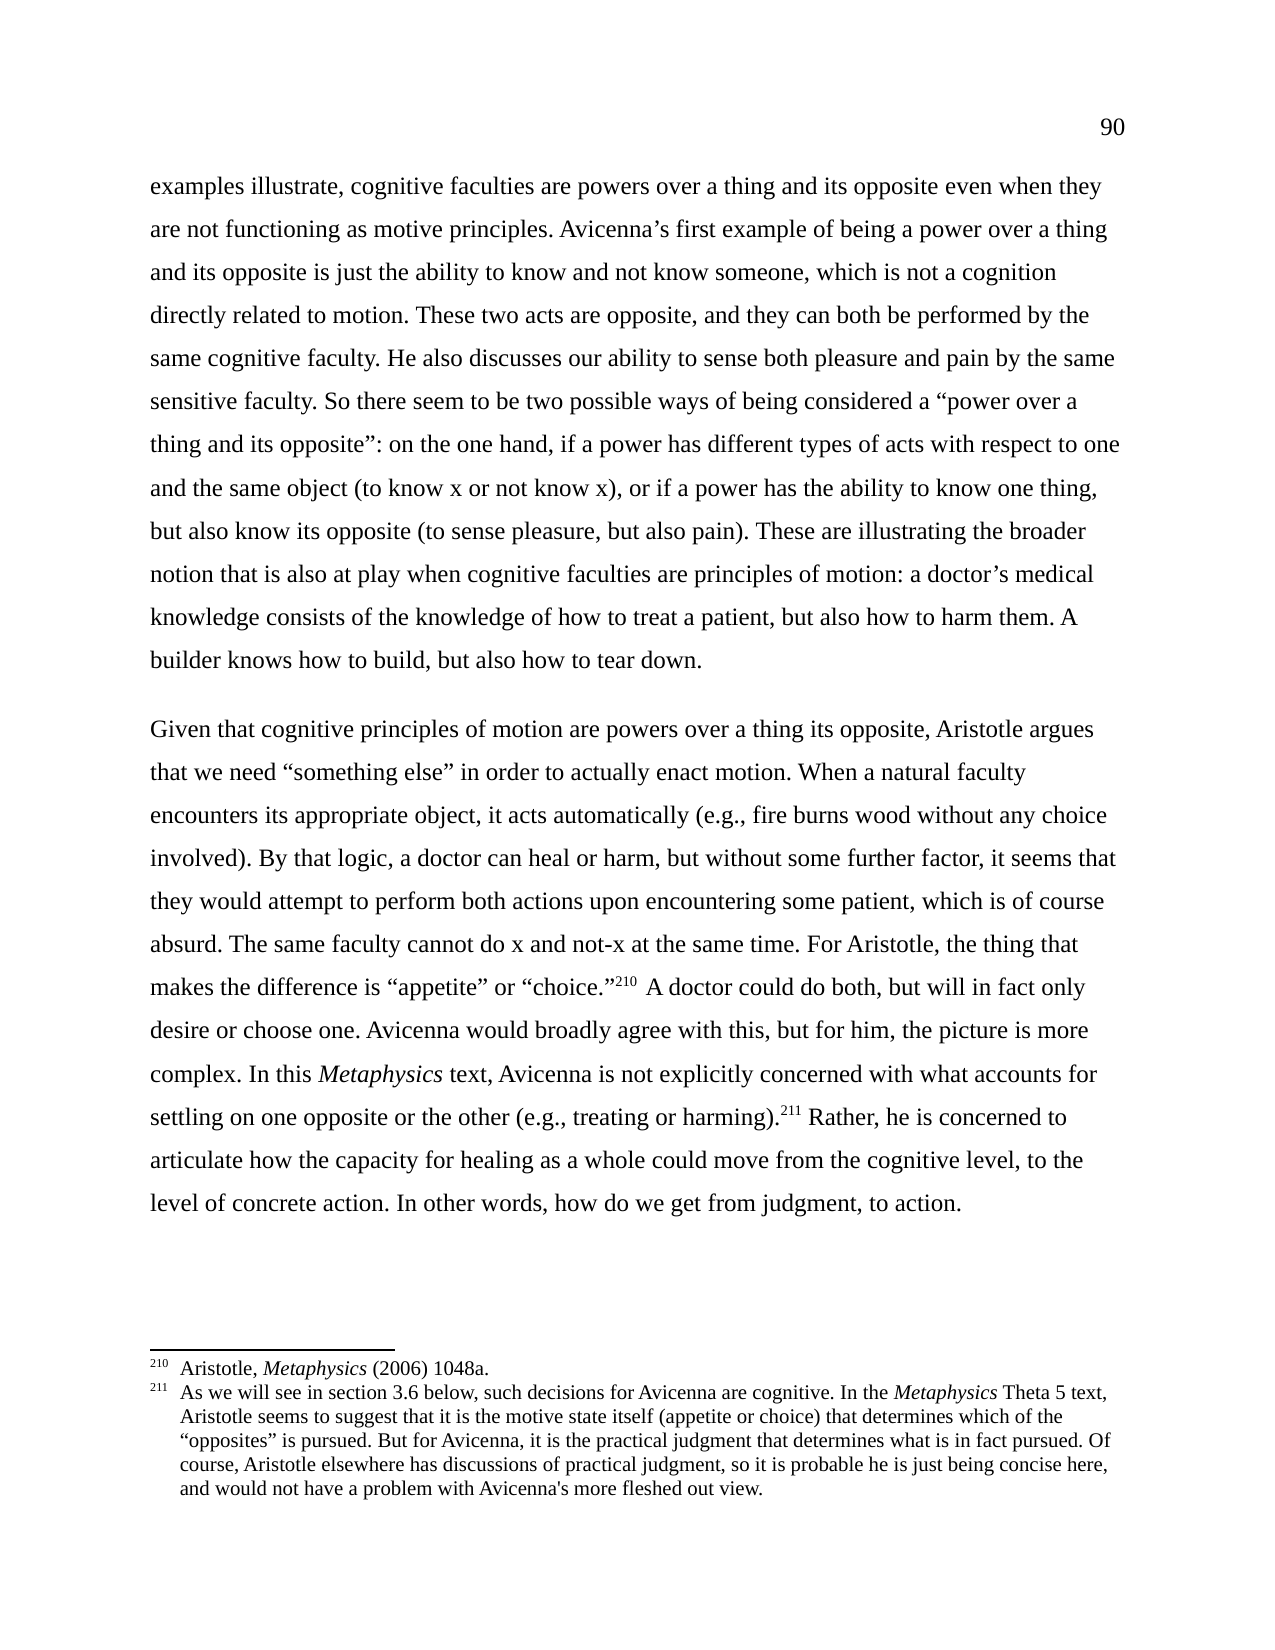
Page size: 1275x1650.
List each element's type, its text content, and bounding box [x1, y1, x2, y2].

text As we will see in section 3.6 below, such decisions for Avicenna are cognitive. In the Metaphysics Theta 5 text, Aristotle seems to suggest that it is the motive state itself (appetite or choice) that determines which of the “opposites” is pursued. But for Avicenna, it is the practical judgment that determines what is in fact pursued. Of course, Aristotle elsewhere has discussions of practical judgment, so it is probable he is just being concise here, and would not have a problem with Avicenna's more fleshed out view. [150, 1380, 1125, 1500]
text examples illustrate, cognitive faculties are powers over a thing and its opposite even when they are not functioning as motive principles. Avicenna’s first example of being a power over a thing and its opposite is just the ability to know and not know someone, which is not a cognition directly related to motion. These two acts are opposite, and they can both be performed by the same cognitive faculty. He also discusses our ability to sense both pleasure and pain by the same sensitive faculty. So there seem to be two possible ways of being considered a “power over a thing and its opposite”: on the one hand, if a power has different types of acts with respect to one and the same object (to know x or not know x), or if a power has the ability to know one thing, but also know its opposite (to sense pleasure, but also pain). These are illustrating the broader notion that is also at play when cognitive faculties are principles of motion: a doctor’s medical knowledge consists of the knowledge of how to treat a patient, but also how to harm them. A builder knows how to build, but also how to tear down. [150, 171, 1125, 674]
text Aristotle, Metaphysics (2006) 1048a. [150, 1356, 1125, 1380]
text Given that cognitive principles of motion are powers over a thing its opposite, Aristotle argues that we need “something else” in order to actually enact motion. When a natural faculty encounters its appropriate object, it acts automatically (e.g., fire burns wood without any choice involved). By that logic, a doctor can heal or harm, but without some further factor, it seems that they would attempt to perform both actions upon encountering some patient, which is of course absurd. The same faculty cannot do x and not-x at the same time. For Aristotle, the thing that makes the difference is “appetite” or “choice.” A doctor could do both, but will in fact only desire or choose one. Avicenna would broadly agree with this, but for him, the picture is more complex. In this Metaphysics text, Avicenna is not explicitly concerned with what accounts for settling on one opposite or the other (e.g., treating or harming). Rather, he is concerned to articulate how the capacity for healing as a whole could move from the cognitive level, to the level of concrete action. In other words, how do we get from judgment, to action. [150, 714, 1125, 1217]
